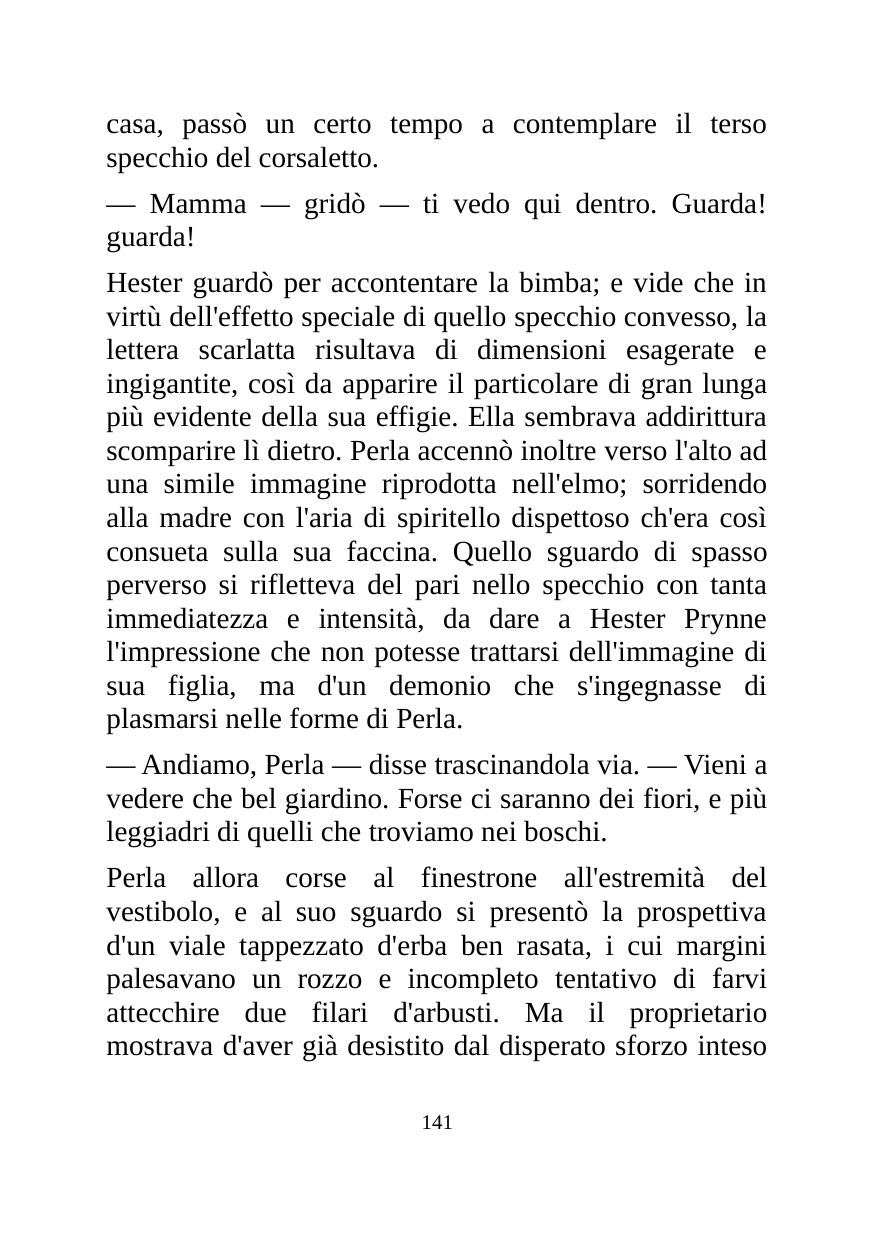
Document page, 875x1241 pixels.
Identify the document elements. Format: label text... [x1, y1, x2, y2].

text Hester guardò per accontentare la bimba; e vide che in virtù dell'effetto speciale di quello specchio convesso, la lettera scarlatta risultava di dimensioni esagerate e ingigantite, così da apparire il particolare di gran lunga più evidente della sua effigie. Ella sembrava addirittura scomparire lì dietro. Perla accennò inoltre verso l'alto ad una simile immagine riprodotta nell'elmo; sorridendo alla madre con l'aria di spiritello dispettoso ch'era così consueta sulla sua faccina. Quello sguardo di spasso perverso si rifletteva del pari nello specchio con tanta immediatezza e intensità, da dare a Hester Prynne l'impressione che non potesse trattarsi dell'immagine di sua figlia, ma d'un demonio che s'ingegnasse di plasmarsi nelle forme di Perla. [106, 265, 768, 735]
text — Mamma — gridò — ti vedo qui dentro. Guarda! guarda! [106, 186, 768, 253]
text Perla allora corse al finestrone all'estremità del vestibolo, e al suo sguardo si presentò la prospettiva d'un viale tappezzato d'erba ben rasata, i cui margini palesavano un rozzo e incompleto tentativo di farvi attecchire due filari d'arbusti. Ma il proprietario mostrava d'aver già desistito dal disperato sforzo inteso [106, 861, 768, 1062]
text casa, passò un certo tempo a contemplare il terso specchio del corsaletto. [106, 106, 768, 173]
text — Andiamo, Perla — disse trascinandola via. — Vieni a vedere che bel giardino. Forse ci saranno dei fiori, e più leggiadri di quelli che troviamo nei boschi. [106, 747, 768, 848]
